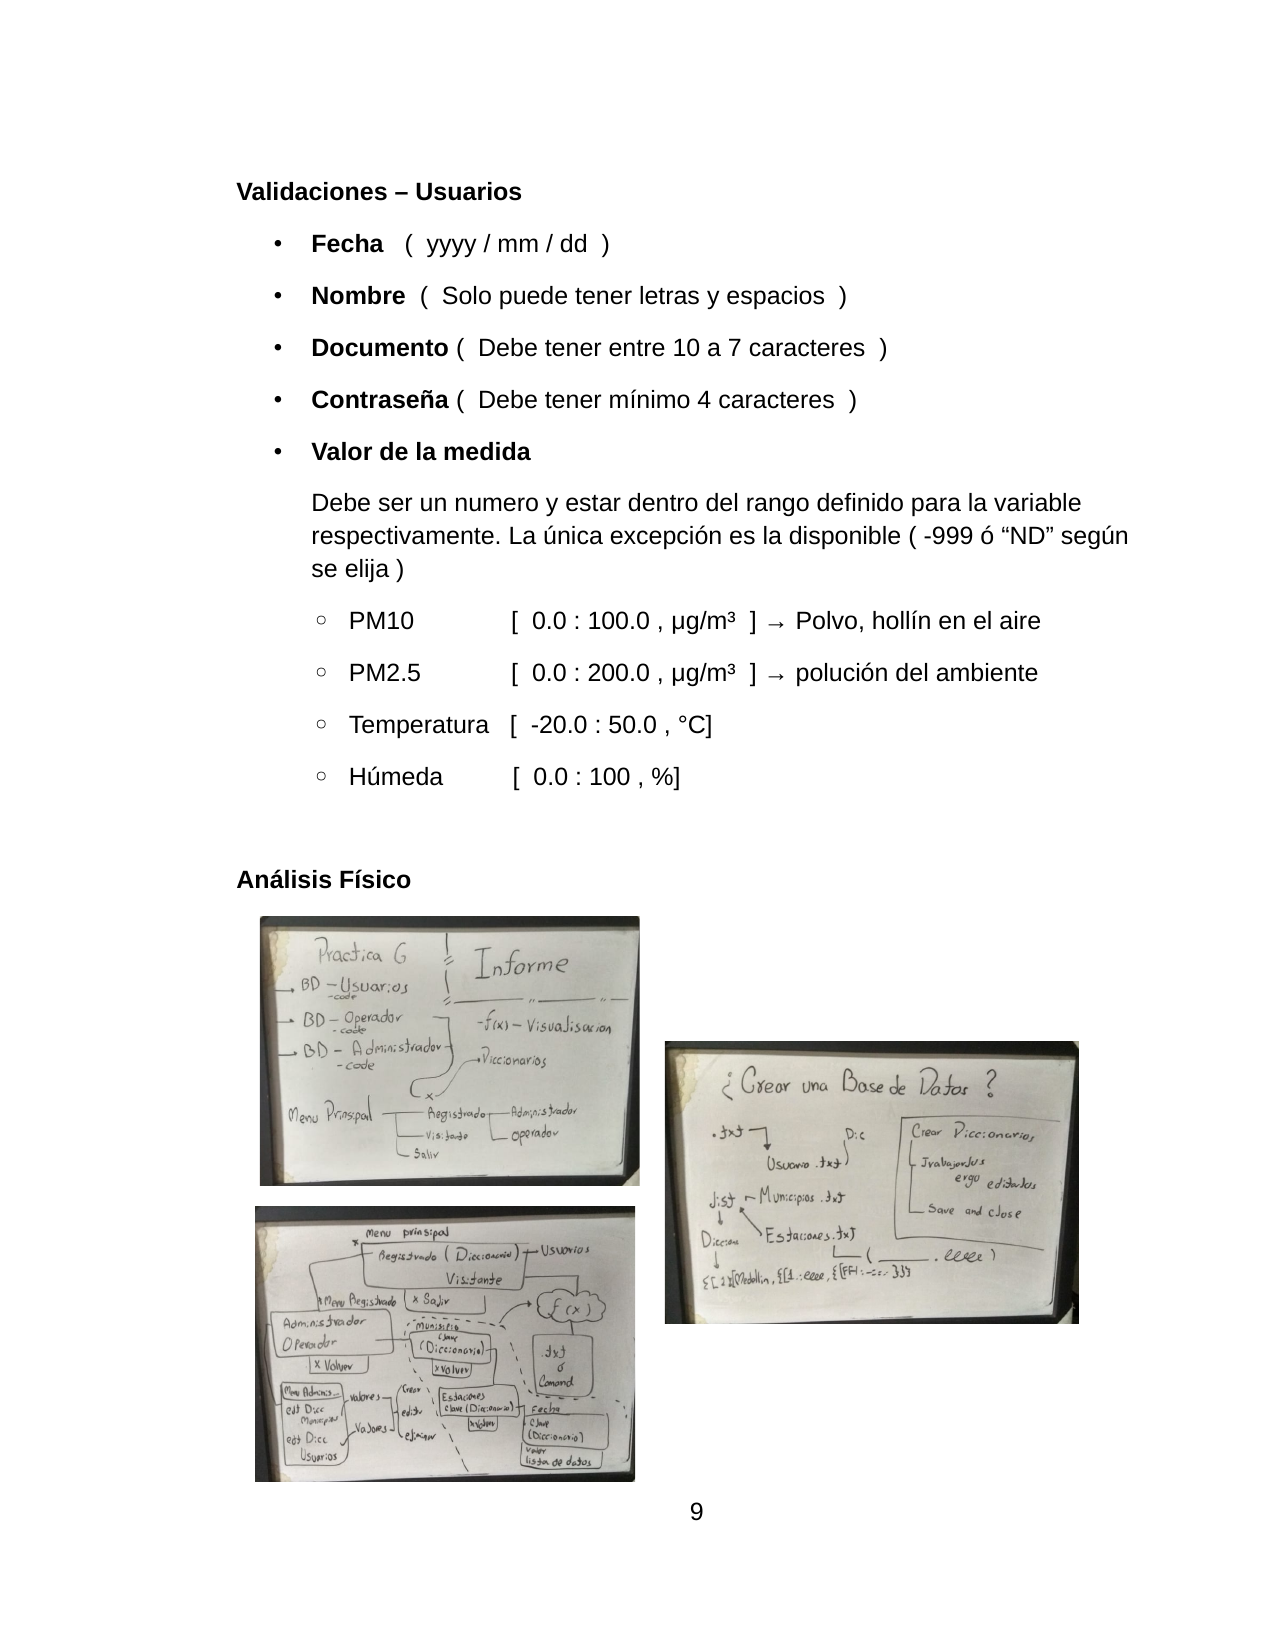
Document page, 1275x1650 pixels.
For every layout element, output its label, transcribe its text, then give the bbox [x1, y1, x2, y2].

subtitle Valor de la medida [274, 436, 1157, 465]
subtitle Análisis Físico [236, 865, 1157, 894]
subtitle Fecha ( yyyy / mm / dd ) [274, 229, 1157, 258]
subtitle Contraseña ( Debe tener mínimo 4 caracteres ) [274, 384, 1157, 413]
subtitle PM2.5 [ 0.0 : 200.0 , μg/m³ ] → polución del ambiente [311, 658, 1157, 687]
subtitle Documento ( Debe tener entre 10 a 7 caracteres ) [274, 333, 1157, 362]
subtitle Validaciones – Usuarios [236, 177, 1157, 206]
subtitle Debe ser un numero y estar dentro del rango definido para la variable respectivamente. La única excepción es la disponible ( -999 ó “ND” según se elija ) [274, 488, 1157, 583]
picture [255, 1206, 636, 1482]
subtitle Nombre ( Solo puede tener letras y espacios ) [274, 281, 1157, 310]
subtitle PM10 [ 0.0 : 100.0 , μg/m³ ] → Polvo, hollín en el aire [311, 606, 1157, 635]
picture [259, 916, 640, 1186]
subtitle Temperatura [ -20.0 : 50.0 , °C] [311, 710, 1157, 739]
subtitle Húmeda [ 0.0 : 100 , %] [311, 762, 1157, 791]
picture [664, 1041, 1079, 1324]
